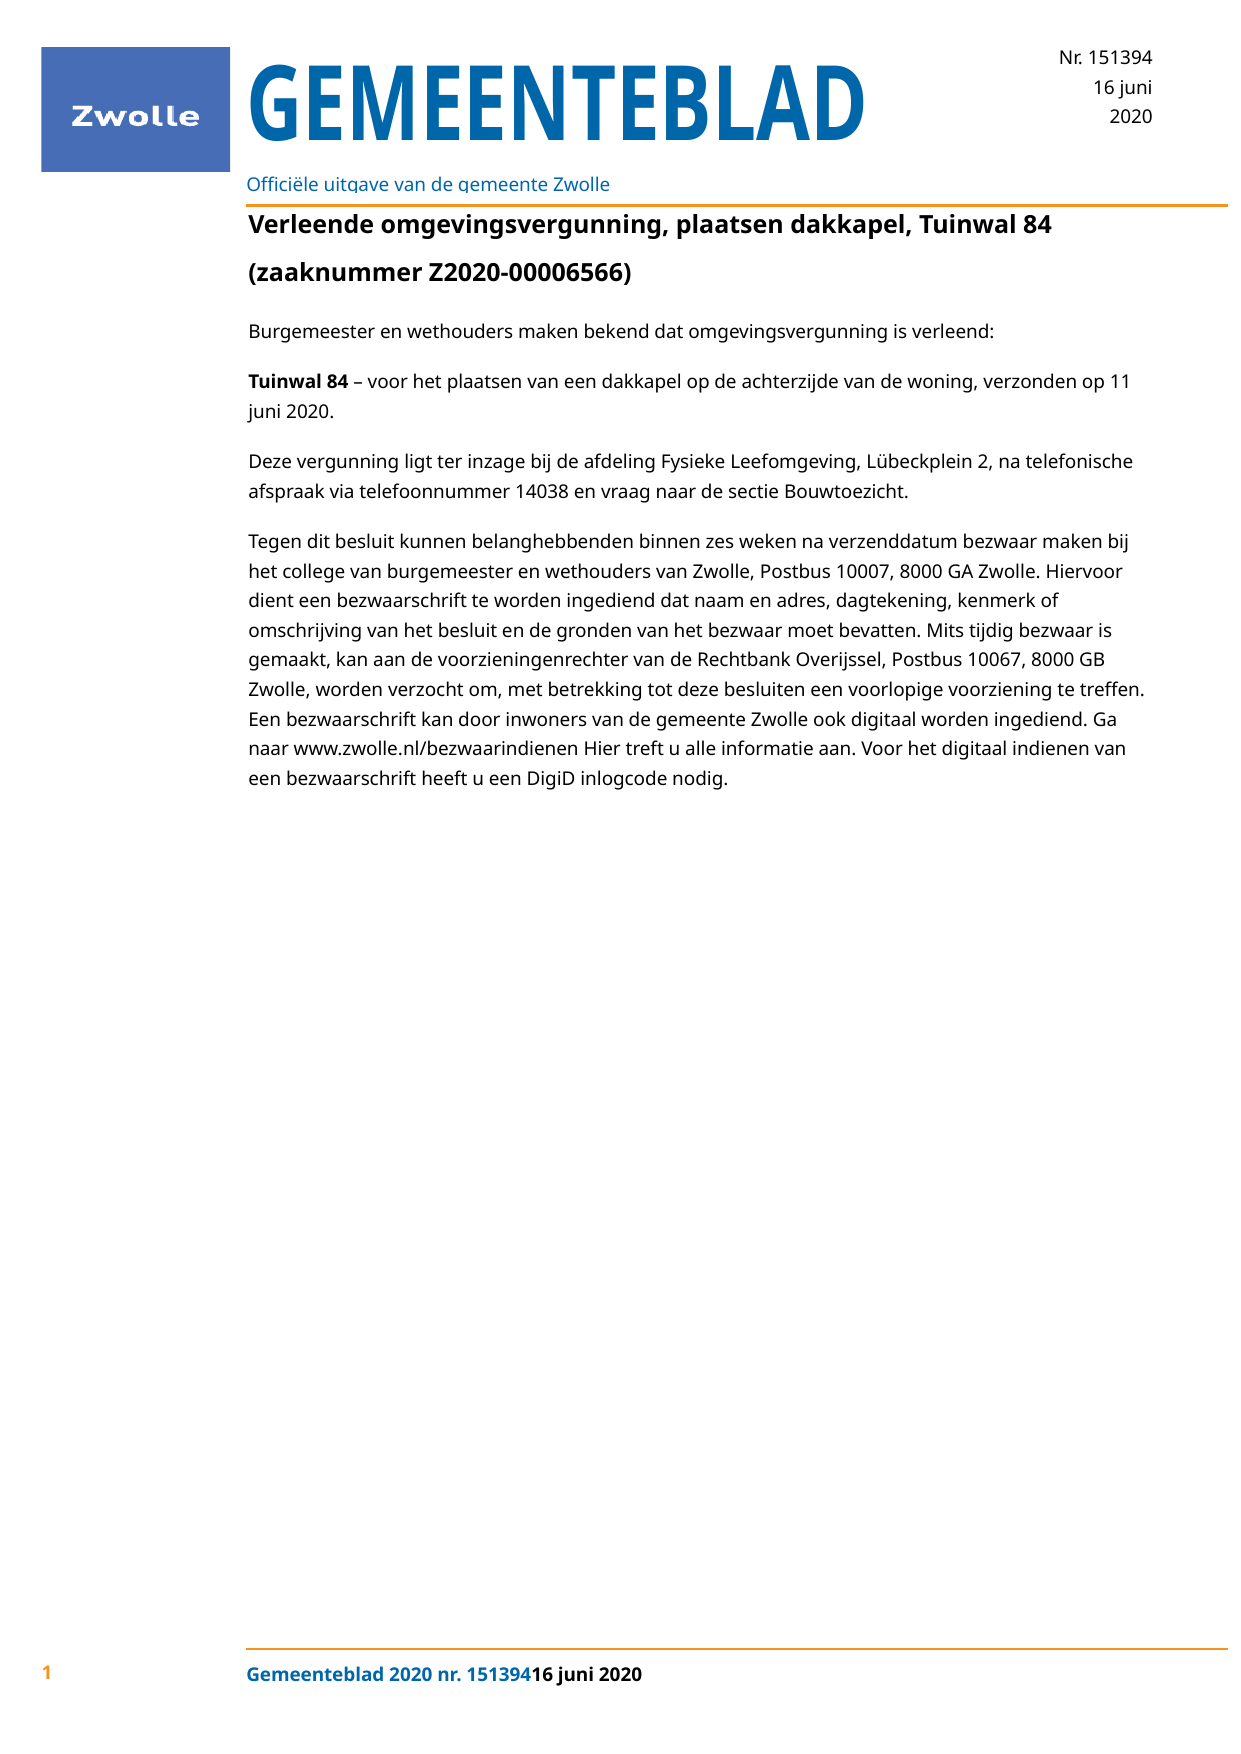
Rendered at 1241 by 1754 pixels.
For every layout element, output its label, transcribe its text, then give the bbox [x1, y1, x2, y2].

text Verleende omgevingsvergunning, plaatsen dakkapel, Tuinwal 84 (zaaknummer Z2020-00006566) [248, 207, 1152, 288]
text Tuinwal 84 – voor het plaatsen van een dakkapel op de achterzijde van de woning, verzonden op 11 juni 2020. [248, 368, 1152, 424]
text Deze vergunning ligt ter inzage bij de afdeling Fysieke Leefomgeving, Lübeckplein 2, na telefonische afspraak via telefoonnummer 14038 en vraag naar de sectie Bouwtoezicht. [248, 448, 1152, 504]
text Burgemeester en wethouders maken bekend dat omgevingsvergunning is verleend: [248, 318, 1152, 344]
text Tegen dit besluit kunnen belanghebbenden binnen zes weken na verzenddatum bezwaar maken bij het college van burgemeester en wethouders van Zwolle, Postbus 10007, 8000 GA Zwolle. Hiervoor dient een bezwaarschrift te worden ingediend dat naam en adres, dagtekening, kenmerk of omschrijving van het besluit en de gronden van het bezwaar moet bevatten. Mits tijdig bezwaar is gemaakt, kan aan de voorzieningenrechter van de Rechtbank Overijssel, Postbus 10067, 8000 GB Zwolle, worden verzocht om, met betrekking tot deze besluiten een voorlopige voorziening te treffen. Een bezwaarschrift kan door inwoners van de gemeente Zwolle ook digitaal worden ingediend. Ga naar www.zwolle.nl/bezwaarindienen Hier treft u alle informatie aan. Voor het digitaal indienen van een bezwaarschrift heeft u een DigiD inlogcode nodig. [248, 528, 1152, 791]
picture [41, 47, 231, 172]
